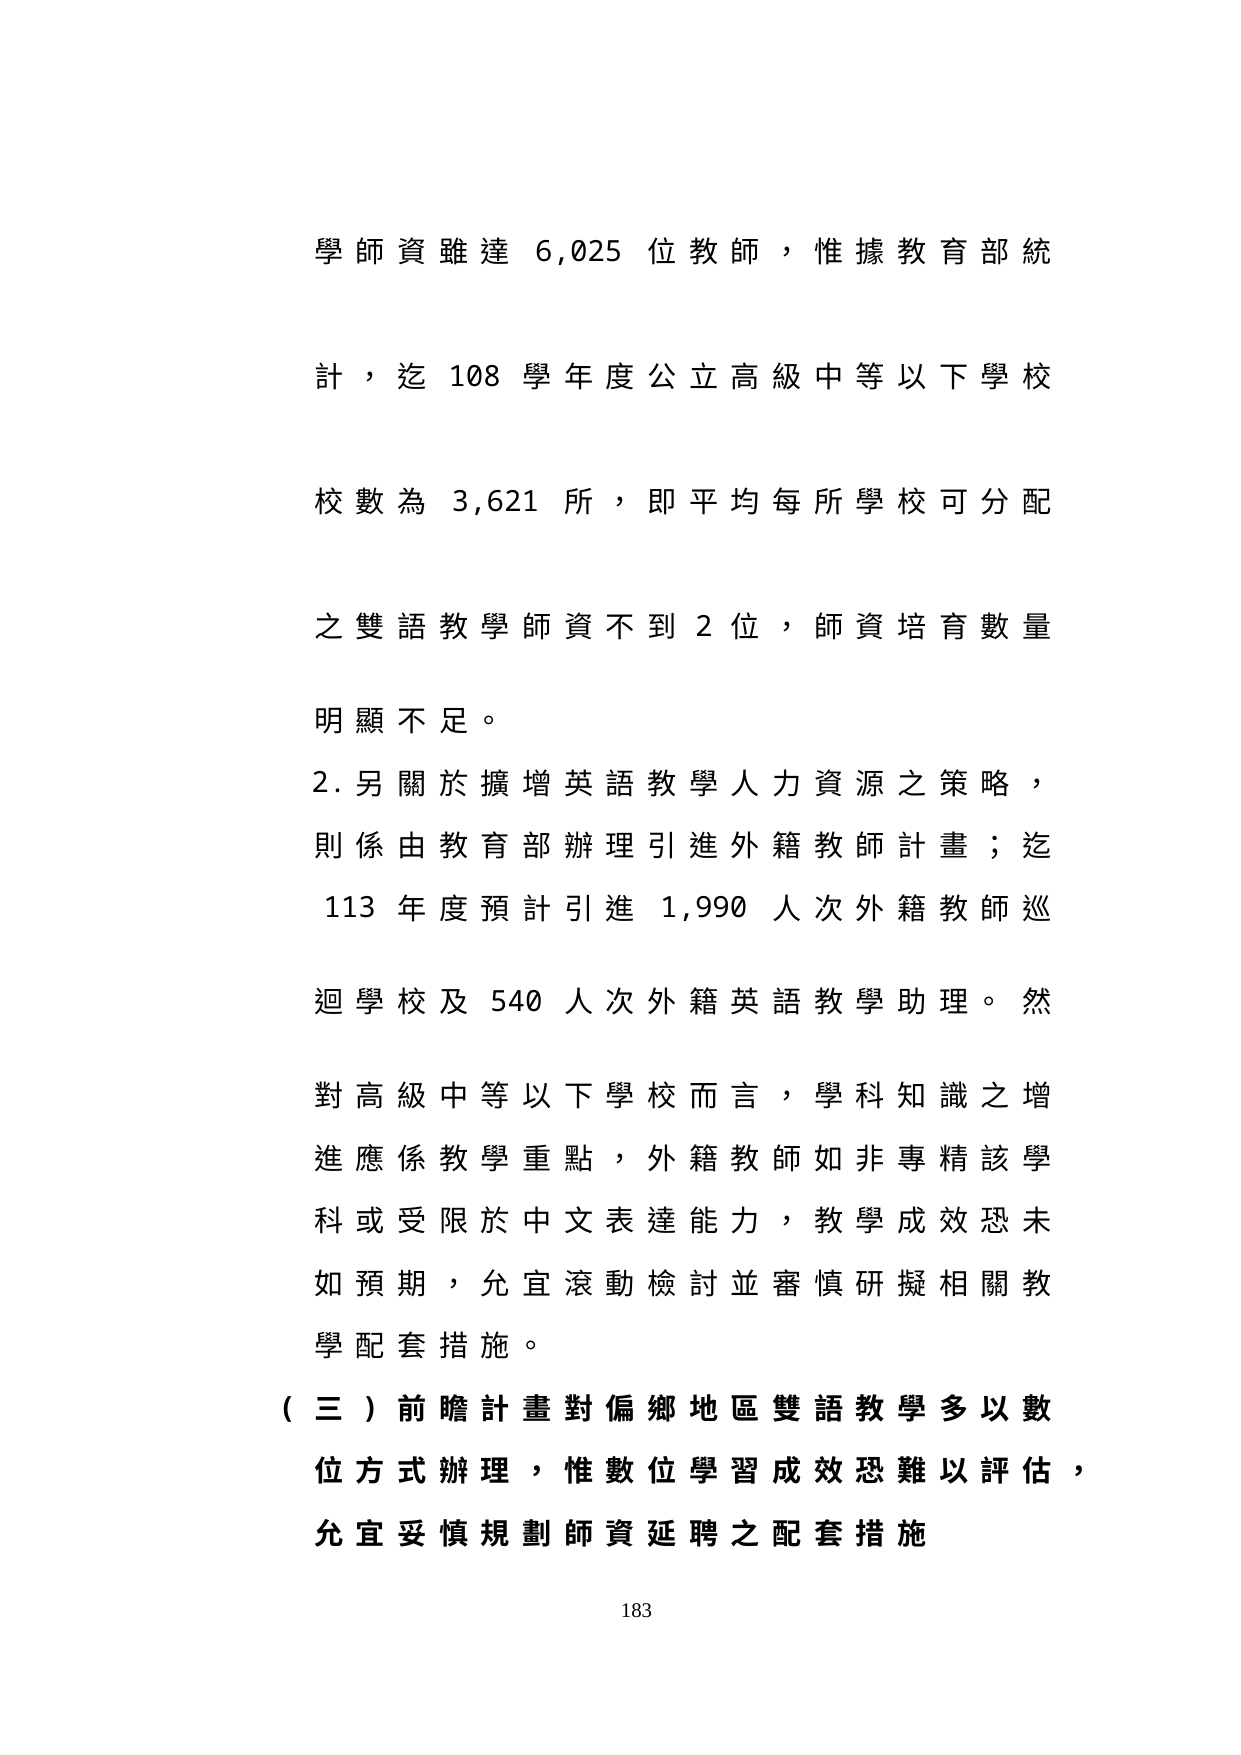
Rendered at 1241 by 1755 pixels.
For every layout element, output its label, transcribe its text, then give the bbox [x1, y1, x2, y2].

text (三)前瞻計畫對偏鄉地區雙語教學多以數位方式辦理，惟數位學習成效恐難以評估，允宜妥慎規劃師資延聘之配套措施 [242, 1365, 1058, 1552]
text 學師資雖達6,025位教師，惟據教育部統計，迄108學年度公立高級中等以下學校校數為3,621所，即平均每所學校可分配之雙語教學師資不到2位，師資培育數量明顯不足。 [271, 177, 1058, 740]
text 2.另關於擴增英語教學人力資源之策略，則係由教育部辦理引進外籍教師計畫；迄113年度預計引進1,990人次外籍教師巡迴學校及540人次外籍英語教學助理。然對高級中等以下學校而言，學科知識之增進應係教學重點，外籍教師如非專精該學科或受限於中文表達能力，教學成效恐未如預期，允宜滾動檢討並審慎研擬相關教學配套措施。 [271, 740, 1058, 1365]
